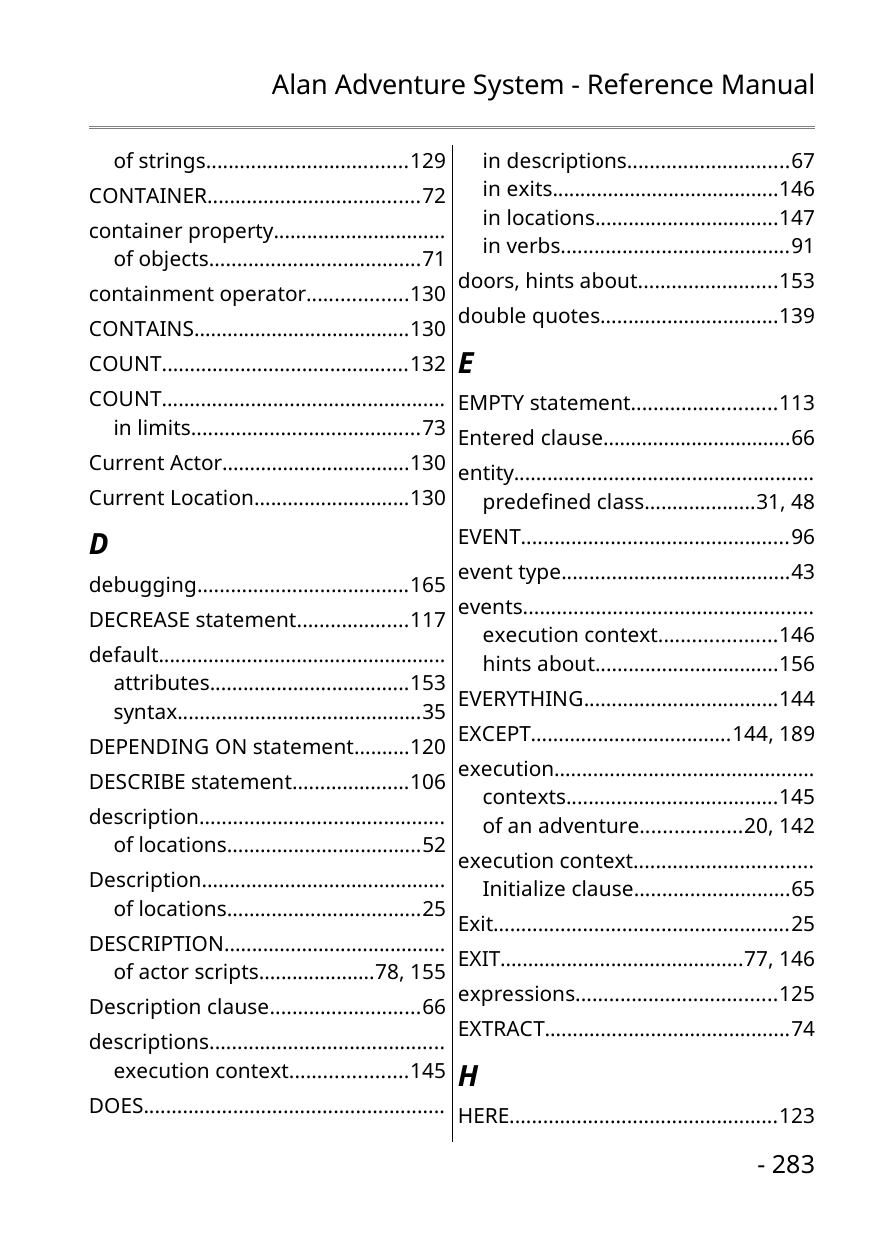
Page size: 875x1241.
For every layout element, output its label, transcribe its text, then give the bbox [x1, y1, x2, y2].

text Description clause 66 [88, 992, 446, 1021]
text of locations 52 [113, 830, 446, 859]
text execution context [458, 846, 815, 874]
text syntax 35 [113, 697, 446, 725]
text debugging 165 [88, 569, 446, 598]
text descriptions [88, 1027, 446, 1056]
text Current Location 130 [88, 483, 446, 511]
text in verbs 91 [482, 231, 815, 260]
text execution [458, 754, 815, 782]
text of strings 129 [113, 146, 446, 174]
text expressions 125 [458, 979, 815, 1008]
text EXIT 77, 146 [458, 944, 815, 973]
text of objects 71 [113, 244, 446, 273]
text DESCRIPTION [88, 929, 446, 957]
text EVERYTHING 144 [458, 684, 815, 712]
text in descriptions 67 [482, 146, 815, 174]
text contexts 145 [482, 782, 815, 811]
text COUNT 132 [88, 349, 446, 378]
text EXCEPT 144, 189 [458, 719, 815, 747]
text Exit 25 [458, 909, 815, 938]
text EMPTY statement 113 [458, 388, 815, 417]
text description [88, 802, 446, 830]
text container property [88, 216, 446, 244]
text DEPENDING ON statement 120 [88, 732, 446, 760]
text doors, hints about 153 [458, 266, 815, 295]
text execution context 146 [482, 620, 815, 649]
text HERE 123 [458, 1101, 815, 1130]
text event type 43 [458, 557, 815, 585]
text DECREASE statement 117 [88, 604, 446, 633]
text Entered clause 66 [458, 423, 815, 452]
text of actor scripts 78, 155 [113, 957, 446, 986]
text D [88, 523, 446, 563]
text in exits 146 [482, 174, 815, 203]
text Description [88, 865, 446, 894]
text COUNT [88, 384, 446, 413]
text H [458, 1055, 815, 1095]
text execution context 145 [113, 1056, 446, 1084]
text of an adventure 20, 142 [482, 811, 815, 839]
text CONTAINS 130 [88, 314, 446, 343]
text entity [458, 458, 815, 487]
text default [88, 639, 446, 668]
text in limits 73 [113, 413, 446, 441]
text predefined class 31, 48 [482, 487, 815, 515]
text EXTRACT 74 [458, 1014, 815, 1043]
text Current Actor 130 [88, 448, 446, 476]
text events [458, 592, 815, 620]
text containment operator 130 [88, 279, 446, 308]
text EVENT 96 [458, 522, 815, 550]
text DESCRIBE statement 106 [88, 767, 446, 795]
text DOES [88, 1091, 446, 1119]
text of locations 25 [113, 894, 446, 922]
text hints about 156 [482, 649, 815, 677]
text double quotes 139 [458, 301, 815, 330]
text CONTAINER 72 [88, 181, 446, 209]
text E [458, 342, 815, 382]
text in locations 147 [482, 203, 815, 231]
text attributes 153 [113, 668, 446, 697]
text Initialize clause 65 [482, 874, 815, 903]
